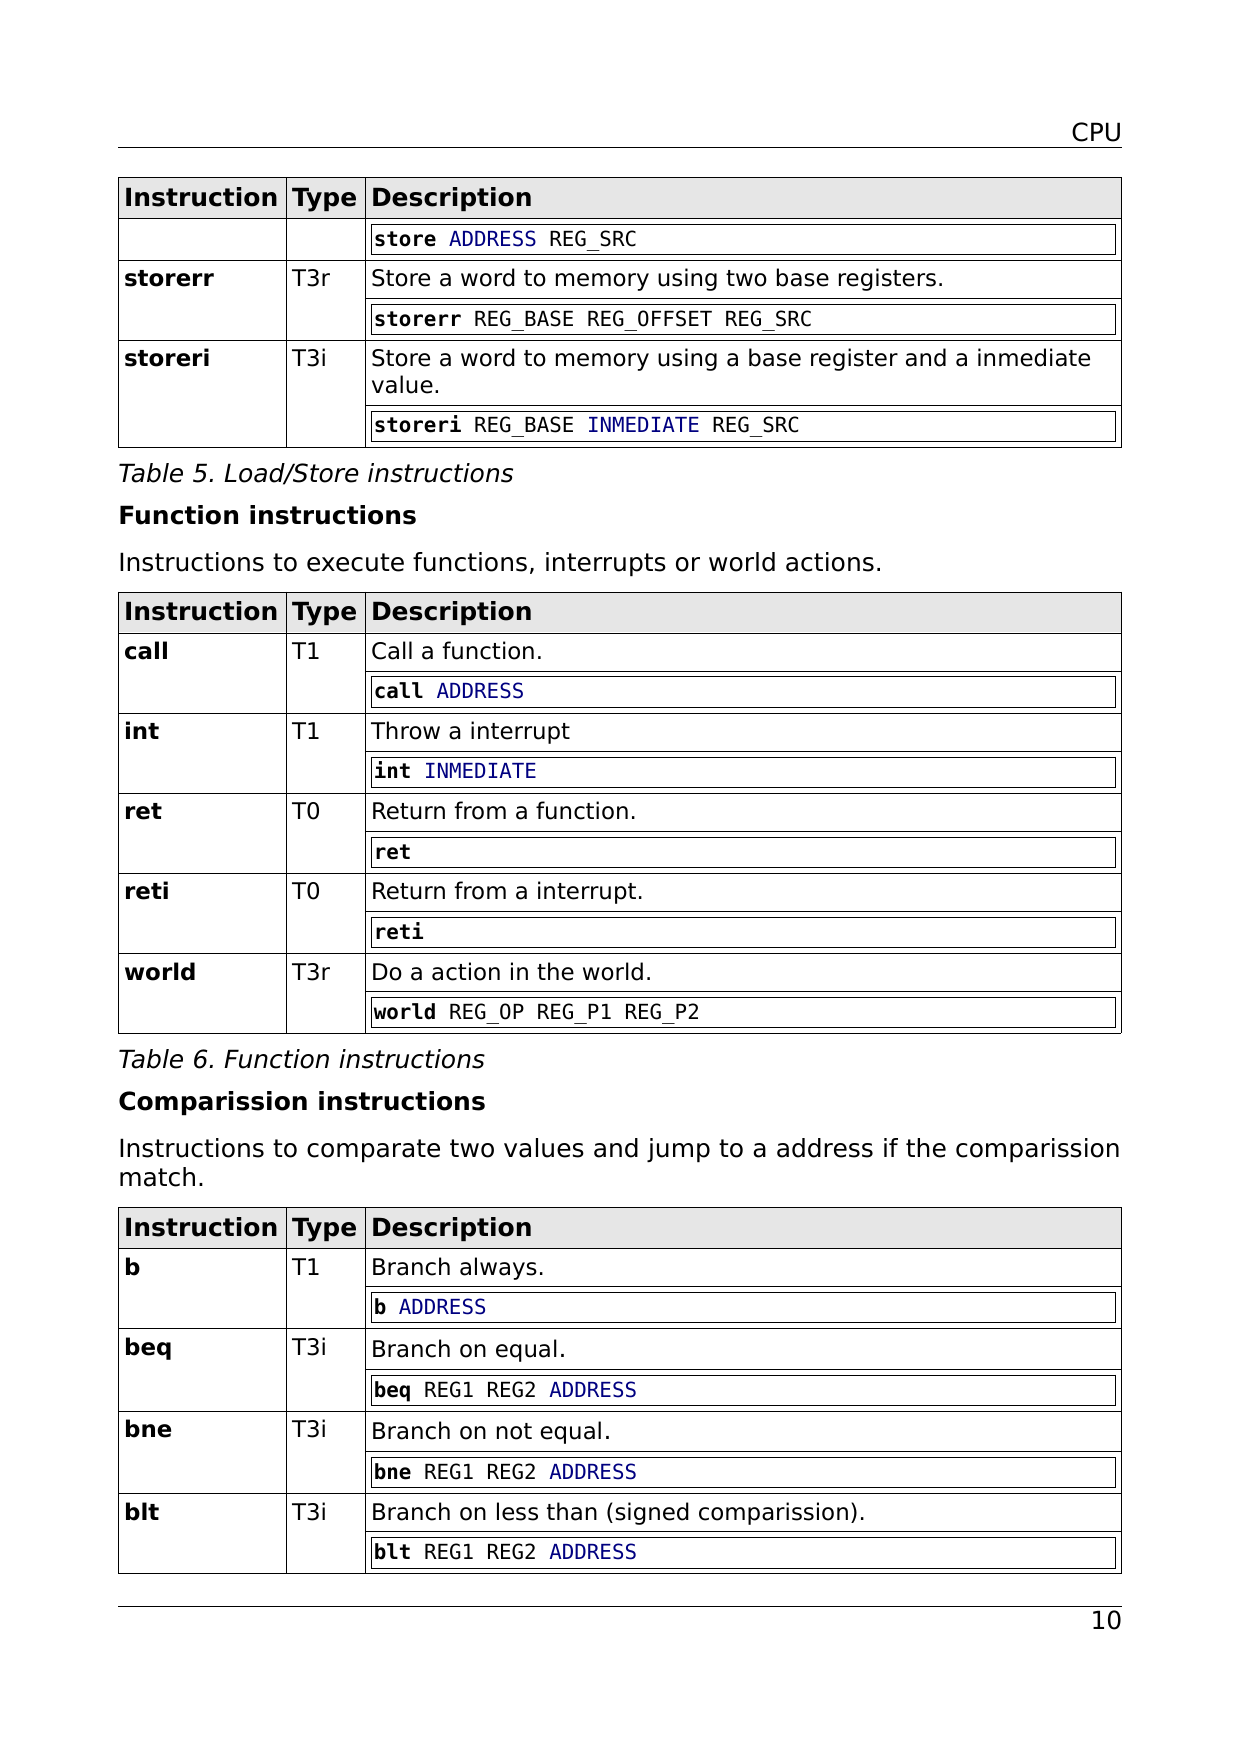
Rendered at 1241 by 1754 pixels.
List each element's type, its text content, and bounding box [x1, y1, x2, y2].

table_cell store ADDRESS REG_SRC [366, 219, 1121, 260]
table_cell [287, 219, 365, 260]
table_cell int [119, 714, 286, 793]
table_header Type [287, 593, 365, 632]
table_cell T0 [287, 874, 365, 953]
table_cell T3i [287, 1329, 365, 1411]
table_cell [119, 219, 286, 260]
table_cell T3i [287, 341, 365, 447]
table_cell storeri [119, 341, 286, 447]
table_cell int INMEDIATE [366, 752, 1121, 793]
table_cell reti [119, 874, 286, 953]
table_header Branch on less than (signed comparission). [366, 1494, 1121, 1531]
text Instructions to comparate two values and jump to a address if the comparission match. [118, 1134, 1122, 1192]
table_header Do a action in the world. [366, 954, 1121, 991]
table_cell beq [119, 1329, 286, 1411]
table_header Instruction [119, 178, 286, 218]
table_cell T0 [287, 794, 365, 873]
table_cell T1 [287, 634, 365, 712]
table_header Branch on not equal. [366, 1412, 1121, 1451]
table_header Instruction [119, 1208, 286, 1248]
table_cell storerr [119, 261, 286, 340]
table_cell bne [119, 1412, 286, 1493]
table_cell b ADDRESS [366, 1287, 1121, 1328]
table_cell bne REG1 REG2 ADDRESS [366, 1452, 1121, 1493]
table_header Store a word to memory using a base register and a inmediate value. [366, 341, 1121, 405]
title Comparission instructions [118, 1087, 1122, 1116]
table_header Description [366, 178, 1121, 218]
table_header Call a function. [366, 634, 1121, 671]
table_cell world [119, 954, 286, 1033]
table_header Return from a function. [366, 794, 1121, 831]
table_cell world REG_OP REG_P1 REG_P2 [366, 992, 1121, 1033]
table_cell T3i [287, 1412, 365, 1493]
table_cell call [119, 634, 286, 712]
table_cell T1 [287, 1249, 365, 1328]
table_cell T1 [287, 714, 365, 793]
table_cell blt [119, 1494, 286, 1573]
table_cell ret [366, 832, 1121, 873]
table_header Store a word to memory using two base registers. [366, 261, 1121, 298]
table_header Type [287, 1208, 365, 1248]
table_cell call ADDRESS [366, 672, 1121, 712]
table_header Instruction [119, 593, 286, 632]
table_cell T3r [287, 954, 365, 1033]
text Table 6. Function instructions [118, 1046, 1122, 1075]
table_cell ret [119, 794, 286, 873]
title Function instructions [118, 501, 1122, 530]
table_cell T3i [287, 1494, 365, 1573]
table_cell T3r [287, 261, 365, 340]
table_cell beq REG1 REG2 ADDRESS [366, 1370, 1121, 1411]
table_cell b [119, 1249, 286, 1328]
table_header Description [366, 1208, 1121, 1248]
table_header Throw a interrupt [366, 714, 1121, 751]
text Instructions to execute functions, interrupts or world actions. [118, 548, 1122, 577]
table_header Return from a interrupt. [366, 874, 1121, 911]
table_header Type [287, 178, 365, 218]
text Table 5. Load/Store instructions [118, 459, 1122, 488]
table_cell storeri REG_BASE INMEDIATE REG_SRC [366, 406, 1121, 447]
table_header Description [366, 593, 1121, 632]
table_header Branch always. [366, 1249, 1121, 1286]
table_cell storerr REG_BASE REG_OFFSET REG_SRC [366, 299, 1121, 340]
table_cell blt REG1 REG2 ADDRESS [366, 1532, 1121, 1573]
table_header Branch on equal. [366, 1329, 1121, 1369]
table_cell reti [366, 912, 1121, 953]
